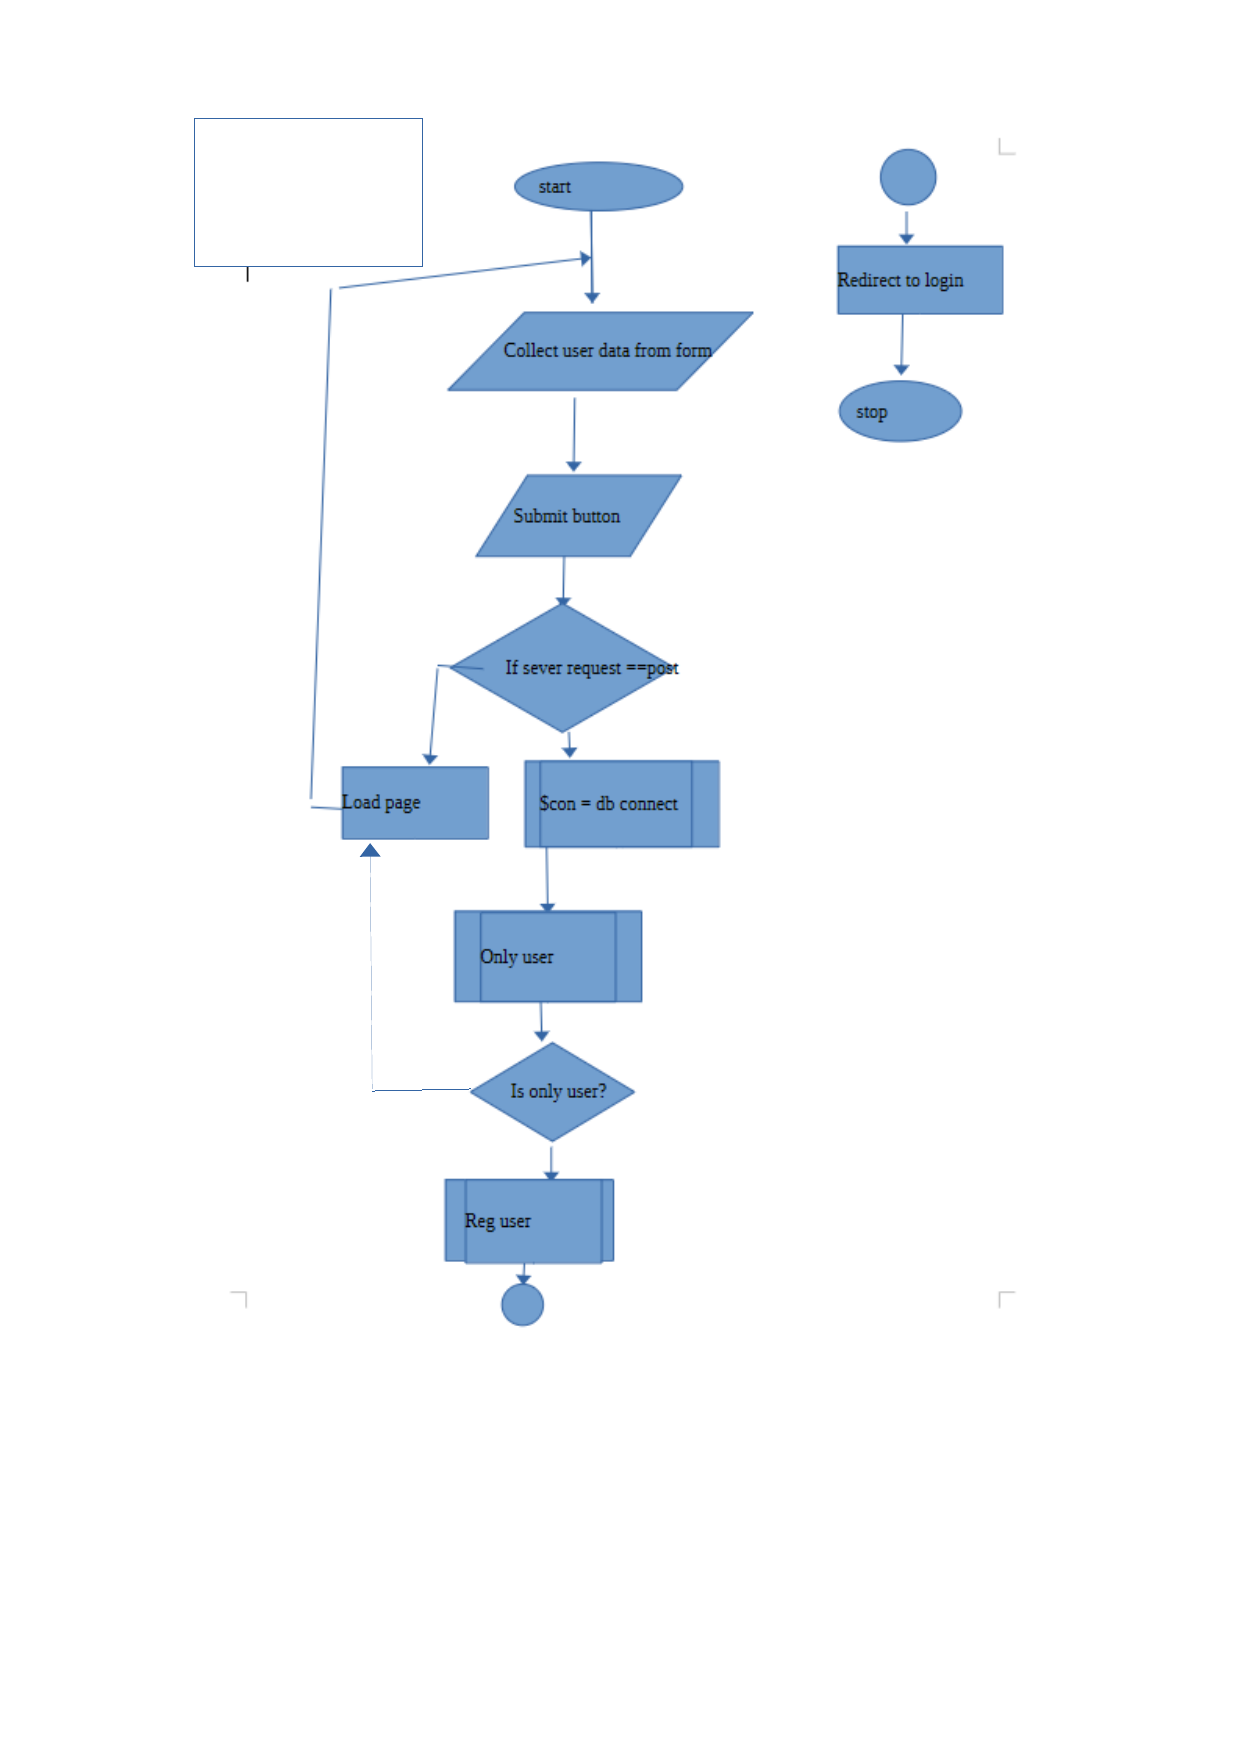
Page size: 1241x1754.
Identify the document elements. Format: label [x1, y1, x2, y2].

picture [194, 118, 1046, 1351]
